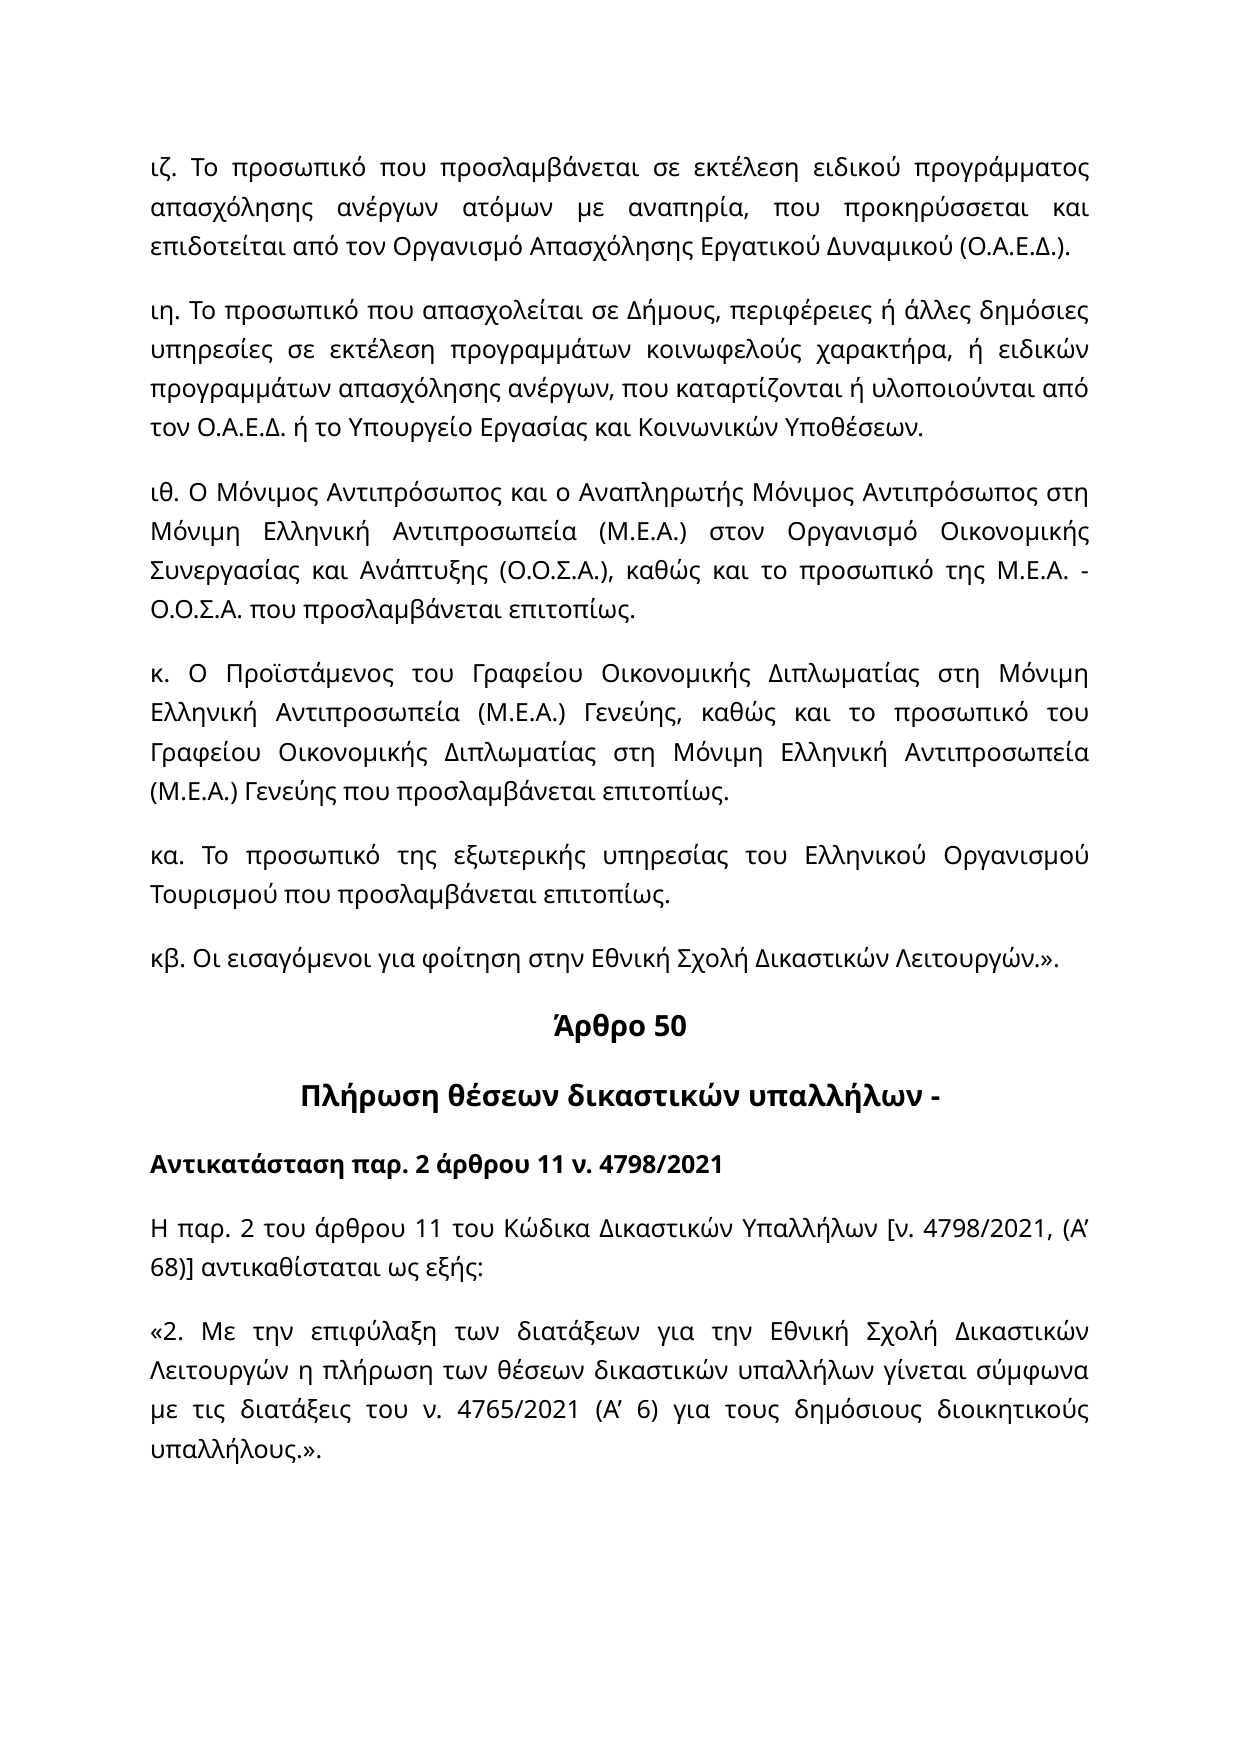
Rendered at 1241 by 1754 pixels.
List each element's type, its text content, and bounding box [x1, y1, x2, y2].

text κα. Το προσωπικό της εξωτερικής υπηρεσίας του Ελληνικού Οργανισμού Τουρισμού που προσλαμβάνεται επιτοπίως. [150, 837, 1090, 911]
subtitle Άρθρο 50 [150, 1005, 1090, 1045]
text Αντικατάσταση παρ. 2 άρθρου 11 ν. 4798/2021 [150, 1146, 1090, 1180]
text ιζ. Το προσωπικό που προσλαμβάνεται σε εκτέλεση ειδικού προγράμματος απασχόλησης ανέργων ατόμων με αναπηρία, που προκηρύσσεται και επιδοτείται από τον Οργανισμό Απασχόλησης Εργατικού Δυναμικού (Ο.Α.Ε.Δ.). [150, 150, 1090, 262]
text «2. Με την επιφύλαξη των διατάξεων για την Εθνική Σχολή Δικαστικών Λειτουργών η πλήρωση των θέσεων δικαστικών υπαλλήλων γίνεται σύμφωνα με τις διατάξεις του ν. 4765/2021 (Α’ 6) για τους δημόσιους διοικητικούς υπαλλήλους.». [150, 1314, 1090, 1465]
text κ. Ο Προϊστάμενος του Γραφείου Οικονομικής Διπλωματίας στη Μόνιμη Ελληνική Αντιπροσωπεία (Μ.Ε.Α.) Γενεύης, καθώς και το προσωπικό του Γραφείου Οικονομικής Διπλωματίας στη Μόνιμη Ελληνική Αντιπροσωπεία (Μ.Ε.Α.) Γενεύης που προσλαμβάνεται επιτοπίως. [150, 656, 1090, 807]
text ιθ. Ο Μόνιμος Αντιπρόσωπος και ο Αναπληρωτής Μόνιμος Αντιπρόσωπος στη Μόνιμη Ελληνική Αντιπροσωπεία (Μ.Ε.Α.) στον Οργανισμό Οικονομικής Συνεργασίας και Ανάπτυξης (Ο.Ο.Σ.Α.), καθώς και το προσωπικό της Μ.Ε.Α. - Ο.Ο.Σ.Α. που προσλαμβάνεται επιτοπίως. [150, 474, 1090, 626]
text κβ. Οι εισαγόμενοι για φοίτηση στην Εθνική Σχολή Δικαστικών Λειτουργών.». [150, 941, 1090, 975]
subtitle Πλήρωση θέσεων δικαστικών υπαλλήλων - [150, 1076, 1090, 1115]
text Η παρ. 2 του άρθρου 11 του Κώδικα Δικαστικών Υπαλλήλων [ν. 4798/2021, (Α’ 68)] αντικαθίσταται ως εξής: [150, 1210, 1090, 1284]
text ιη. Το προσωπικό που απασχολείται σε Δήμους, περιφέρειες ή άλλες δημόσιες υπηρεσίες σε εκτέλεση προγραμμάτων κοινωφελούς χαρακτήρα, ή ειδικών προγραμμάτων απασχόλησης ανέργων, που καταρτίζονται ή υλοποιούνται από τον Ο.Α.Ε.Δ. ή το Υπουργείο Εργασίας και Κοινωνικών Υποθέσεων. [150, 292, 1090, 444]
